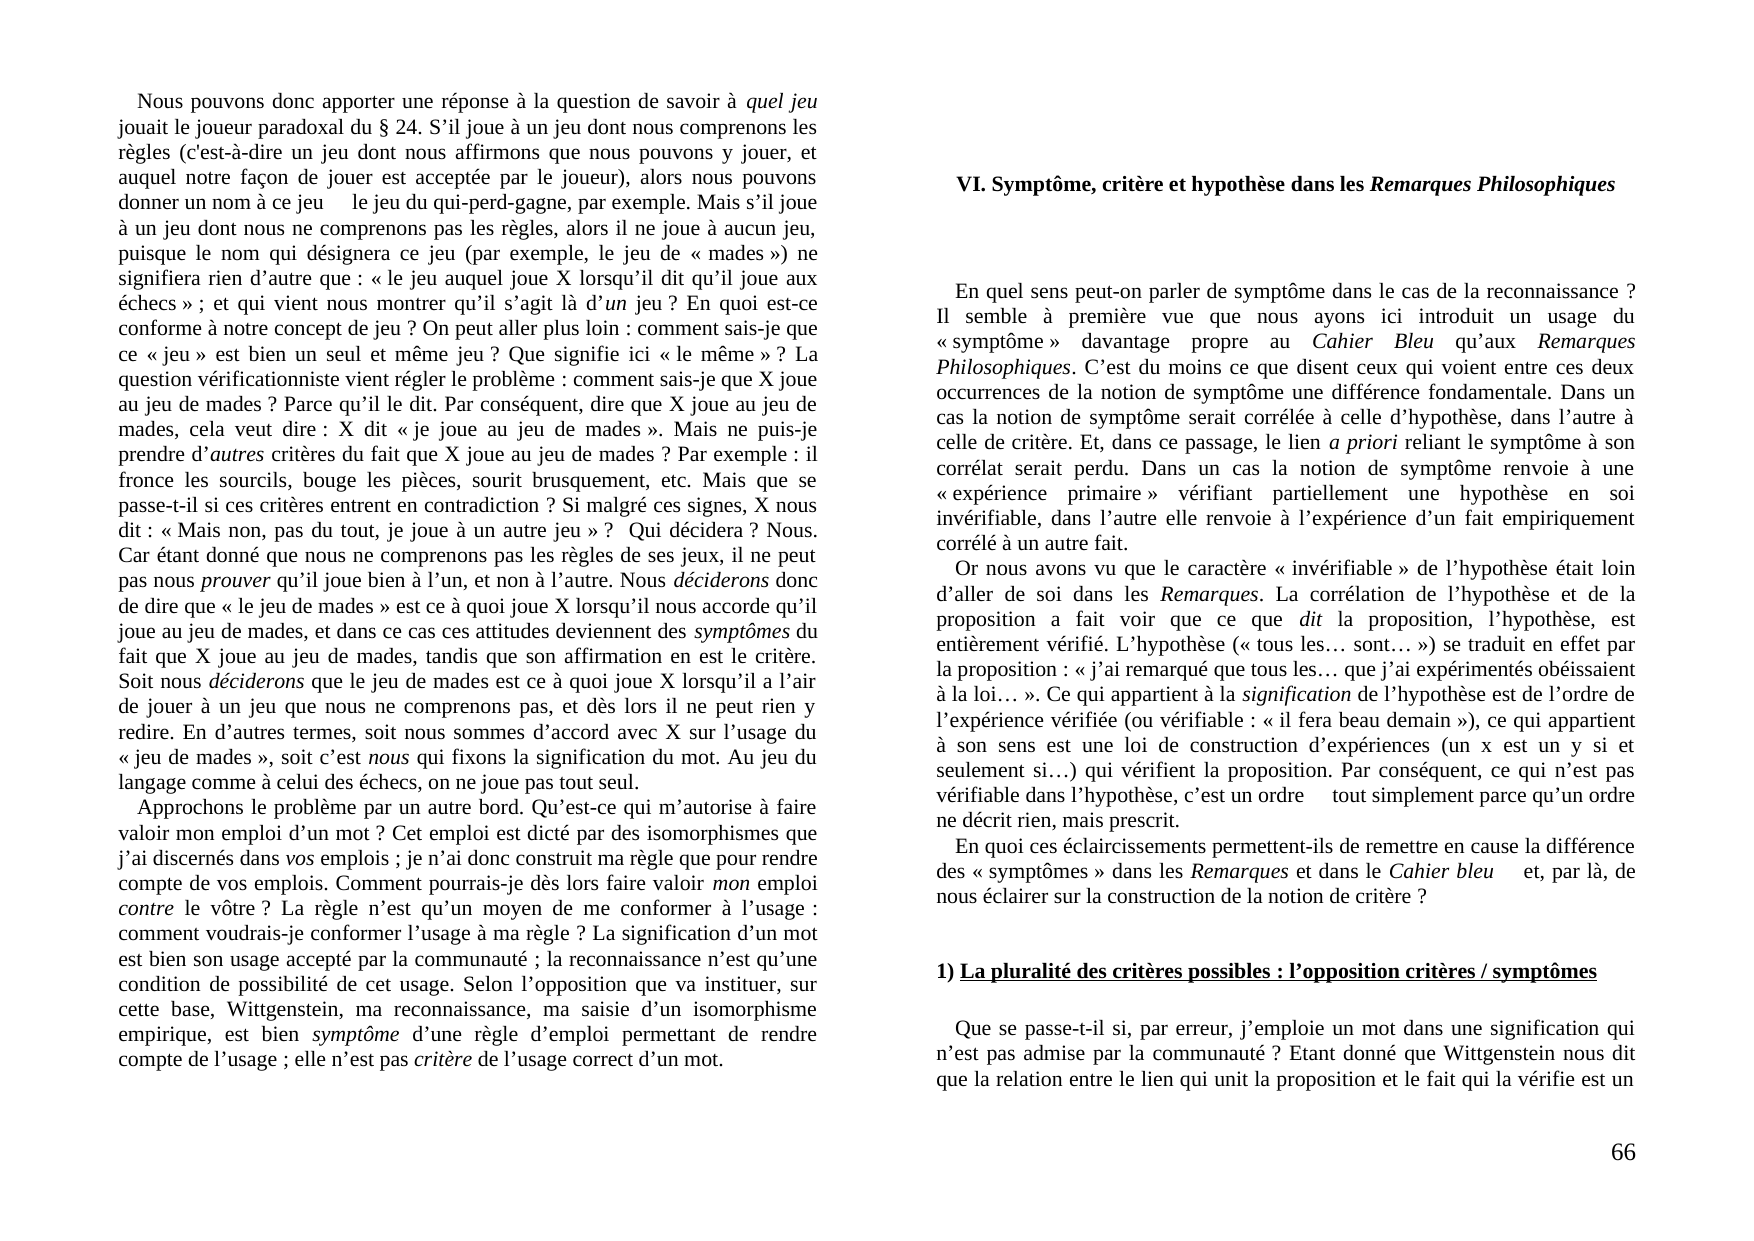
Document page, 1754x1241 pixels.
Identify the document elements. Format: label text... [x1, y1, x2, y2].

text Or nous avons vu que le caractère « invérifiable » de l’hypothèse était loin d’aller de soi dans les Remarques. La corrélation de l’hypothèse et de la proposition a fait voir que ce que dit la proposition, l’hypothèse, est entièrement vérifié. L’hypothèse (« tous les… sont… ») se traduit en effet par la proposition : « j’ai remarqué que tous les… que j’ai expérimentés obéissaient à la loi… ». Ce qui appartient à la signification de l’hypothèse est de l’ordre de l’expérience vérifiée (ou vérifiable : « il fera beau demain »), ce qui appartient à son sens est une loi de construction d’expériences (un x est un y si et seulement si…) qui vérifient la proposition. Par conséquent, ce qui n’est pas vérifiable dans l’hypothèse, c’est un ordre  tout simplement parce qu’un ordre ne décrit rien, mais prescrit. [936, 555, 1636, 833]
subtitle VI. Symptôme, critère et hypothèse dans les Remarques Philosophiques [936, 171, 1636, 196]
text Approchons le problème par un autre bord. Qu’est-ce qui m’autorise à faire valoir mon emploi d’un mot ? Cet emploi est dicté par des isomorphismes que j’ai discernés dans vos emplois ; je n’ai donc construit ma règle que pour rendre compte de vos emplois. Comment pourrais-je dès lors faire valoir mon emploi contre le vôtre ? La règle n’est qu’un moyen de me conformer à l’usage : comment voudrais-je conformer l’usage à ma règle ? La signification d’un mot est bien son usage accepté par la communauté ; la reconnaissance n’est qu’une condition de possibilité de cet usage. Selon l’opposition que va instituer, sur cette base, Wittgenstein, ma reconnaissance, ma saisie d’un isomorphisme empirique, est bien symptôme d’une règle d’emploi permettant de rendre compte de l’usage ; elle n’est pas critère de l’usage correct d’un mot. [118, 794, 818, 1072]
subtitle 1) La pluralité des critères possibles : l’opposition critères / symptômes [936, 958, 1636, 984]
text En quoi ces éclaircissements permettent-ils de remettre en cause la différence des « symptômes » dans les Remarques et dans le Cahier bleu  et, par là, de nous éclairer sur la construction de la notion de critère ? [936, 833, 1636, 908]
text Que se passe-t-il si, par erreur, j’emploie un mot dans une signification qui n’est pas admise par la communauté ? Etant donné que Wittgenstein nous dit que la relation entre le lien qui unit la proposition et le fait qui la vérifie est un [936, 1015, 1636, 1091]
text En quel sens peut-on parler de symptôme dans le cas de la reconnaissance ? Il semble à première vue que nous ayons ici introduit un usage du « symptôme » davantage propre au Cahier Bleu qu’aux Remarques Philosophiques. C’est du moins ce que disent ceux qui voient entre ces deux occurrences de la notion de symptôme une différence fondamentale. Dans un cas la notion de symptôme serait corrélée à celle d’hypothèse, dans l’autre à celle de critère. Et, dans ce passage, le lien a priori reliant le symptôme à son corrélat serait perdu. Dans un cas la notion de symptôme renvoie à une « expérience primaire » vérifiant partiellement une hypothèse en soi invérifiable, dans l’autre elle renvoie à l’expérience d’un fait empiriquement corrélé à un autre fait. [936, 278, 1636, 555]
text Nous pouvons donc apporter une réponse à la question de savoir à quel jeu jouait le joueur paradoxal du § 24. S’il joue à un jeu dont nous comprenons les règles (c'est-à-dire un jeu dont nous affirmons que nous pouvons y jouer, et auquel notre façon de jouer est acceptée par le joueur), alors nous pouvons donner un nom à ce jeu  le jeu du qui-perd-gagne, par exemple. Mais s’il joue à un jeu dont nous ne comprenons pas les règles, alors il ne joue à aucun jeu, puisque le nom qui désignera ce jeu (par exemple, le jeu de « mades ») ne signifiera rien d’autre que : « le jeu auquel joue X lorsqu’il dit qu’il joue aux échecs » ; et qui vient nous montrer qu’il s’agit là d’un jeu ? En quoi est-ce conforme à notre concept de jeu ? On peut aller plus loin : comment sais-je que ce « jeu » est bien un seul et même jeu ? Que signifie ici « le même » ? La question vérificationniste vient régler le problème : comment sais-je que X joue au jeu de mades ? Parce qu’il le dit. Par conséquent, dire que X joue au jeu de mades, cela veut dire : X dit « je joue au jeu de mades ». Mais ne puis-je prendre d’autres critères du fait que X joue au jeu de mades ? Par exemple : il fronce les sourcils, bouge les pièces, sourit brusquement, etc. Mais que se passe-t-il si ces critères entrent en contradiction ? Si malgré ces signes, X nous dit : « Mais non, pas du tout, je joue à un autre jeu » ? Qui décidera ? Nous. Car étant donné que nous ne comprenons pas les règles de ses jeux, il ne peut pas nous prouver qu’il joue bien à l’un, et non à l’autre. Nous déciderons donc de dire que « le jeu de mades » est ce à quoi joue X lorsqu’il nous accorde qu’il joue au jeu de mades, et dans ce cas ces attitudes deviennent des symptômes du fait que X joue au jeu de mades, tandis que son affirmation en est le critère. Soit nous déciderons que le jeu de mades est ce à quoi joue X lorsqu’il a l’air de jouer à un jeu que nous ne comprenons pas, et dès lors il ne peut rien y redire. En d’autres termes, soit nous sommes d’accord avec X sur l’usage du « jeu de mades », soit c’est nous qui fixons la signification du mot. Au jeu du langage comme à celui des échecs, on ne joue pas tout seul. [118, 88, 818, 794]
